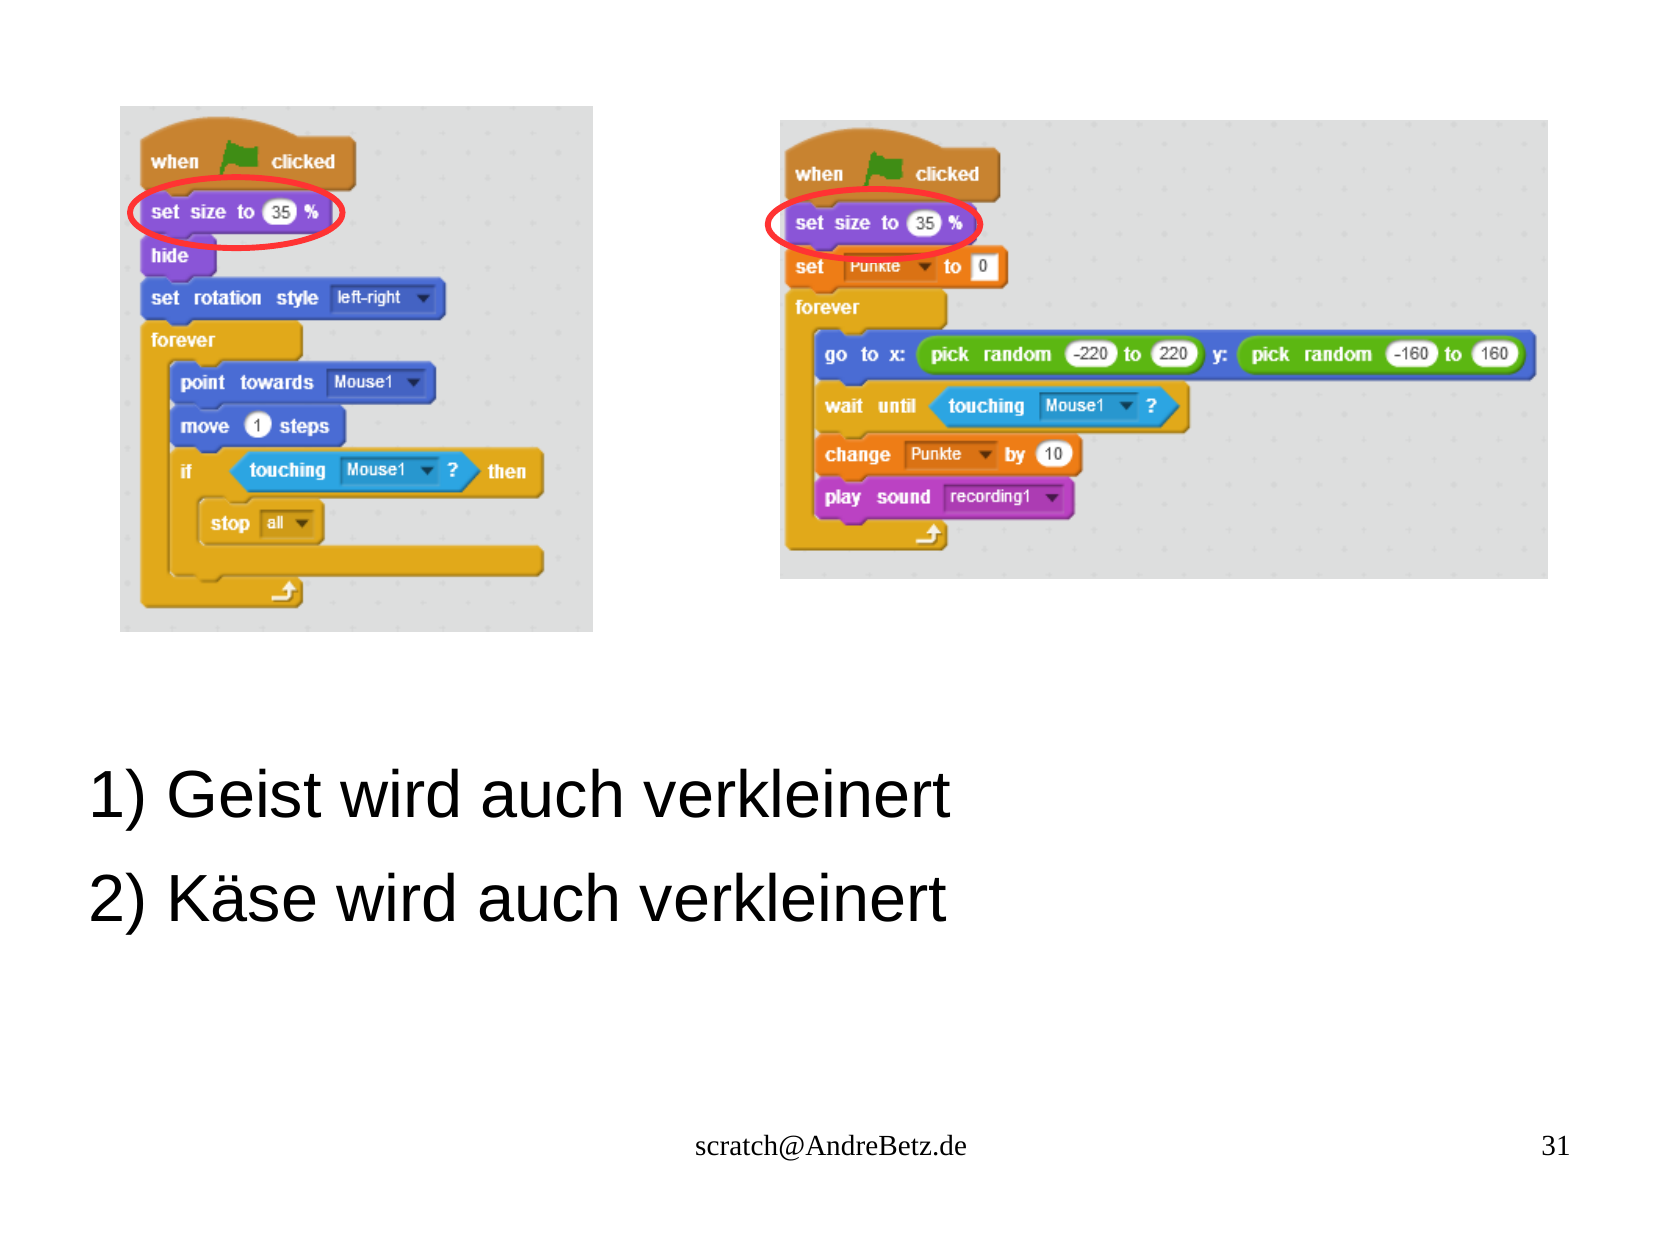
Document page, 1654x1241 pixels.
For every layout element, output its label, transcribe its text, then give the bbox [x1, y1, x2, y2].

list Geist wird auch verkleinert Käse wird auch verkleinert [70, 757, 1536, 945]
picture [780, 192, 977, 256]
picture [780, 120, 1548, 579]
picture [120, 106, 593, 632]
